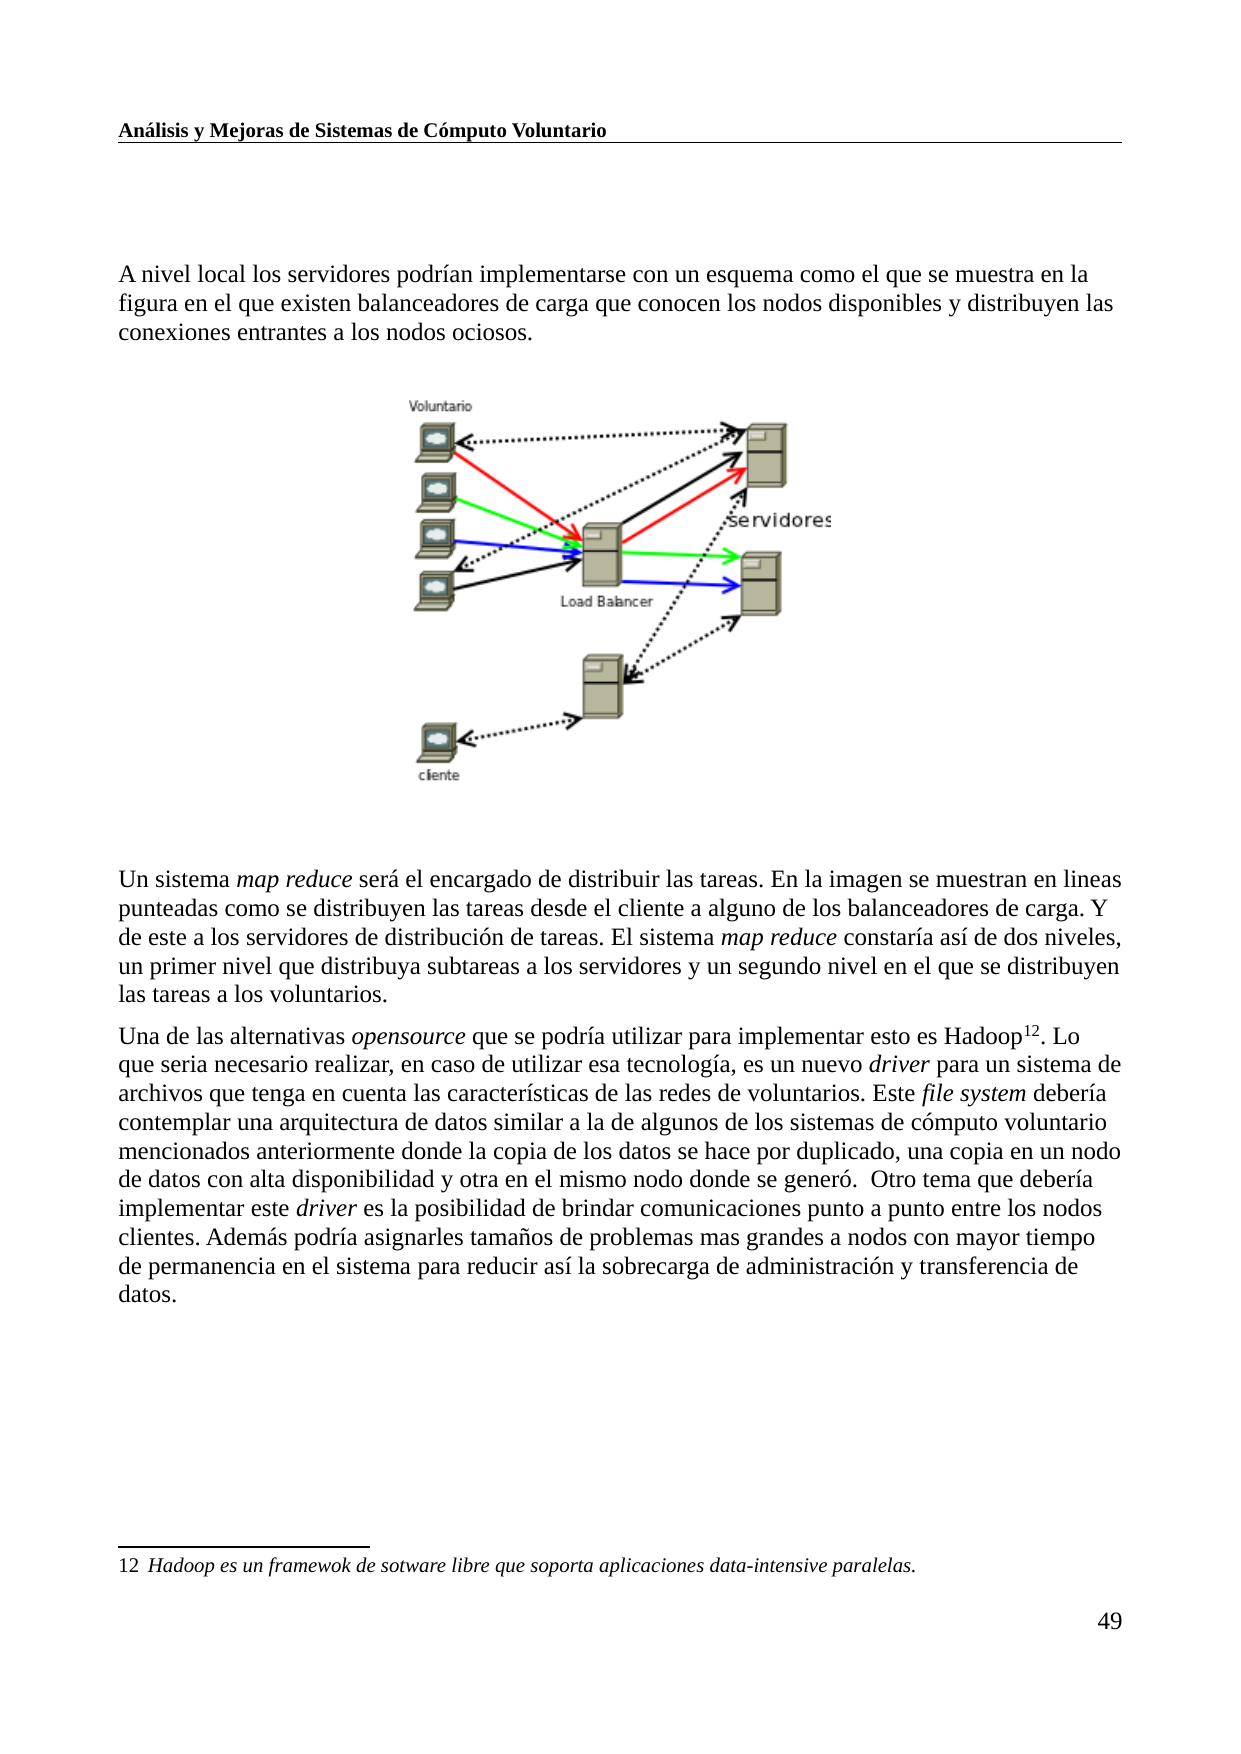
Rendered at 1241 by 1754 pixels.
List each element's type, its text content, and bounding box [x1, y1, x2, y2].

text A nivel local los servidores podrían implementarse con un esquema como el que se muestra en la figura en el que existen balanceadores de carga que conocen los nodos disponibles y distribuyen las conexiones entrantes a los nodos ociosos. [118, 259, 1122, 346]
picture [409, 399, 831, 782]
text Hadoop es un framewok de sotware libre que soporta aplicaciones data-intensive paralelas. [118, 1553, 1122, 1577]
text Un sistema map reduce será el encargado de distribuir las tareas. En la imagen se muestran en lineas punteadas como se distribuyen las tareas desde el cliente a alguno de los balanceadores de carga. Y de este a los servidores de distribución de tareas. El sistema map reduce constaría así de dos niveles, un primer nivel que distribuya subtareas a los servidores y un segundo nivel en el que se distribuyen las tareas a los voluntarios. [118, 864, 1122, 1008]
text Una de las alternativas opensource que se podría utilizar para implementar esto es Hadoop. Lo que seria necesario realizar, en caso de utilizar esa tecnología, es un nuevo driver para un sistema de archivos que tenga en cuenta las características de las redes de voluntarios. Este file system debería contemplar una arquitectura de datos similar a la de algunos de los sistemas de cómputo voluntario mencionados anteriormente donde la copia de los datos se hace por duplicado, una copia en un nodo de datos con alta disponibilidad y otra en el mismo nodo donde se generó. Otro tema que debería implementar este driver es la posibilidad de brindar comunicaciones punto a punto entre los nodos clientes. Además podría asignarles tamaños de problemas mas grandes a nodos con mayor tiempo de permanencia en el sistema para reducir así la sobrecarga de administración y transferencia de datos. [118, 1021, 1122, 1308]
